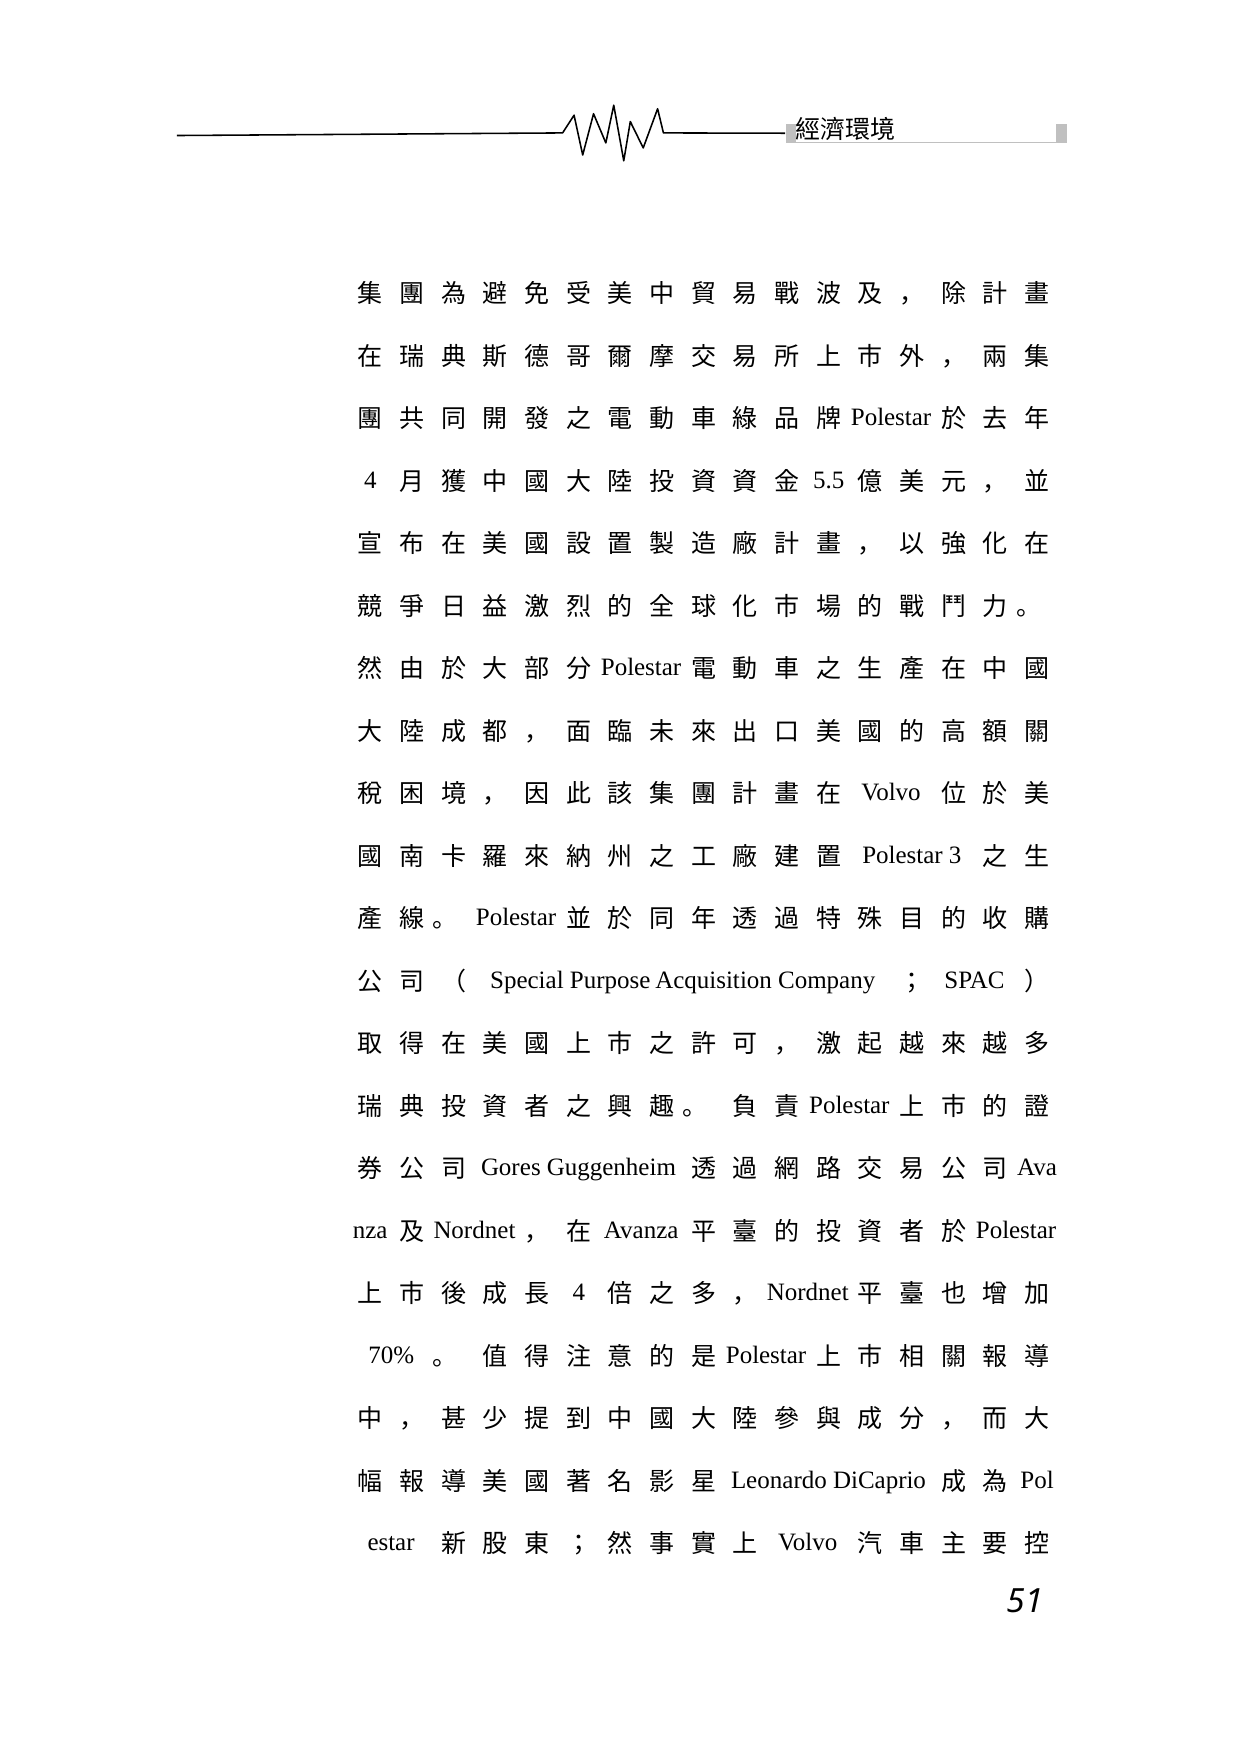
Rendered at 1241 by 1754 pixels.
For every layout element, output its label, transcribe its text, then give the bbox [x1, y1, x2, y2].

text 集團為避免受美中貿易戰波及，除計畫在瑞典斯德哥爾摩交易所上市外，兩集團共同開發之電動車綠品牌Polestar於去年4月獲中國大陸投資資金5.5億美元，並宣布在美國設置製造廠計畫，以強化在競爭日益激烈的全球化市場的戰鬥力。然由於大部分Polestar電動車之生產在中國大陸成都，面臨未來出口美國的高額關稅困境，因此該集團計畫在Volvo位於美國南卡羅來納州之工廠建置Polestar 3之生產線。Polestar並於同年透過特殊目的收購公司（Special Purpose Acquisition Company；SPAC）取得在美國上市之許可，激起越來越多瑞典投資者之興趣。負責Polestar上市的證券公司Gores Guggenheim透過網路交易公司Avanza及Nordnet，在Avanza平臺的投資者於Polestar上市後成長4倍之多，Nordnet平臺也增加70%。值得注意的是Polestar上市相關報導中，甚少提到中國大陸參與成分，而大幅報導美國著名影星Leonardo DiCaprio成為Polestar新股東；然事實上Volvo汽車主要控 [330, 250, 1058, 1563]
